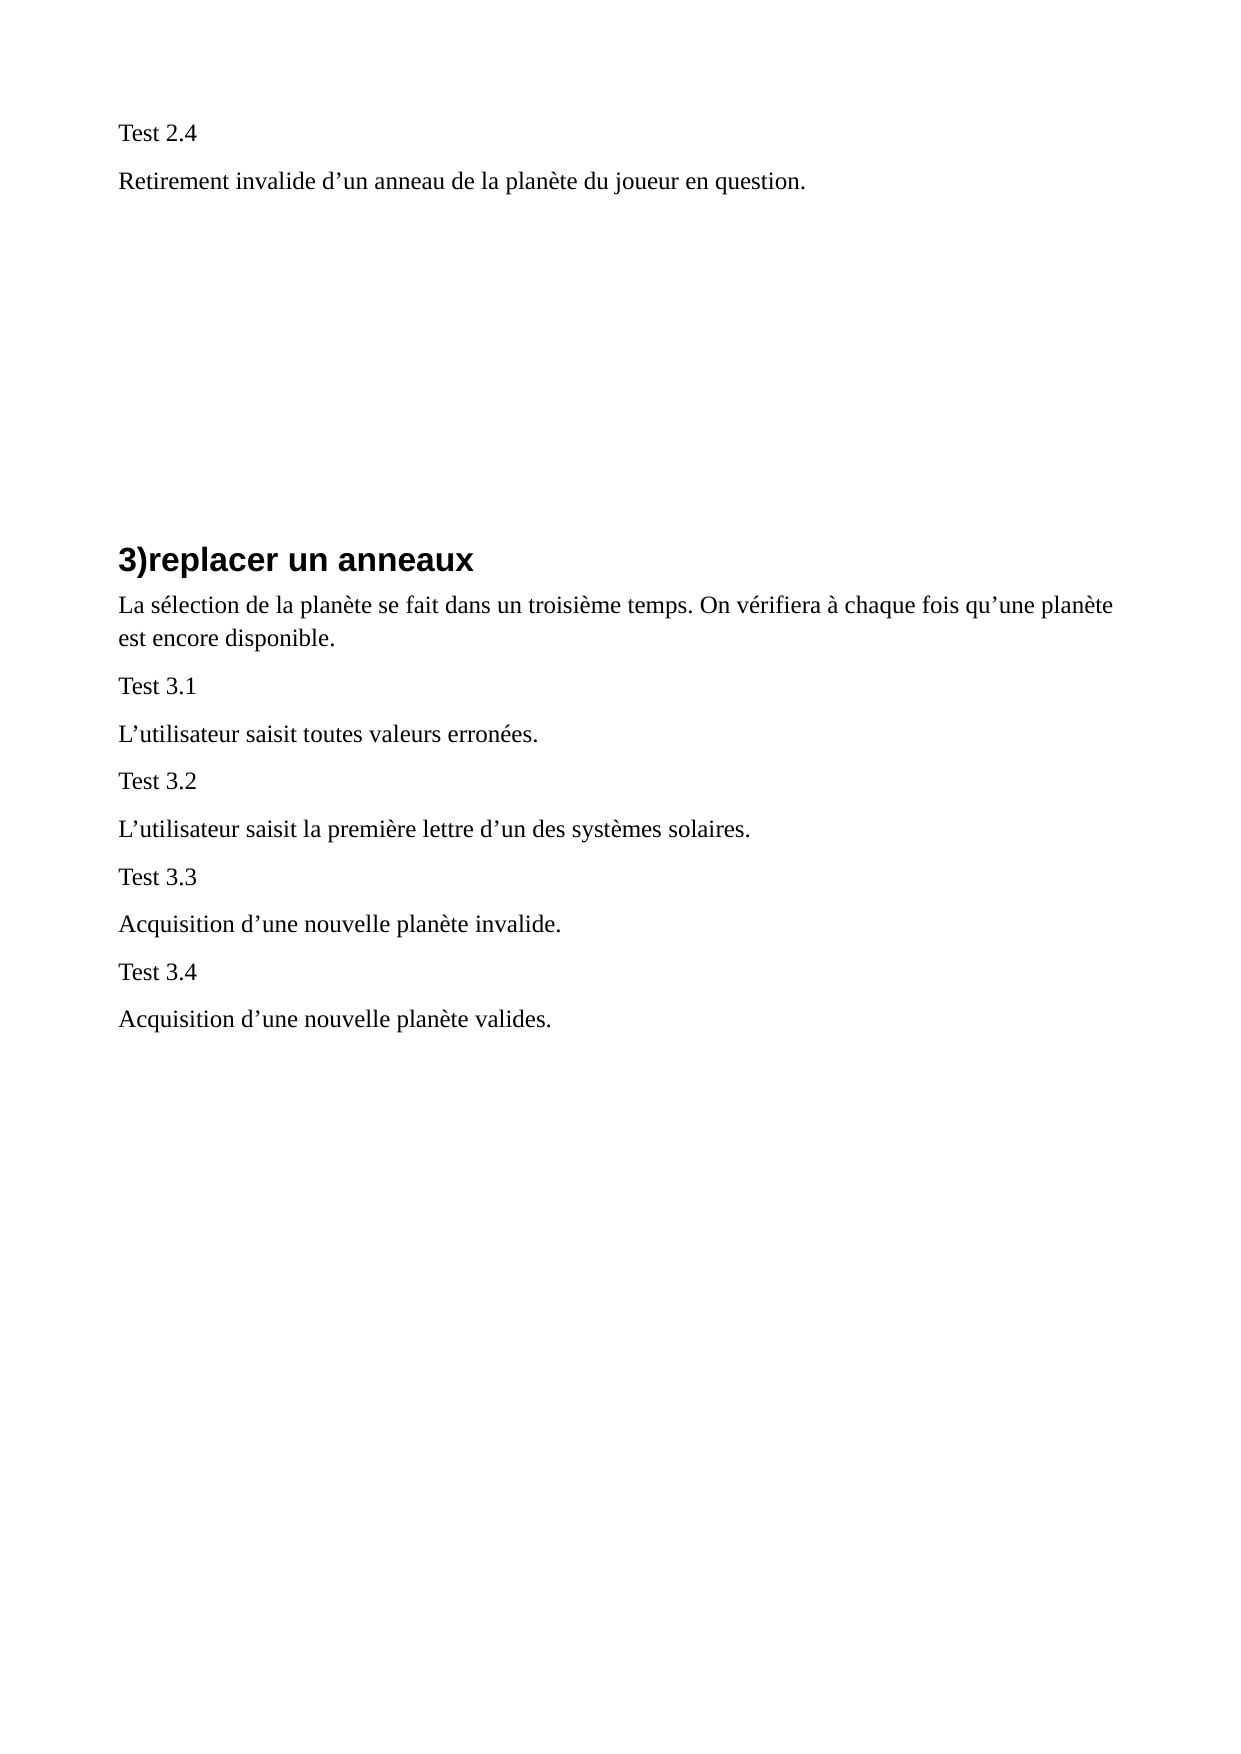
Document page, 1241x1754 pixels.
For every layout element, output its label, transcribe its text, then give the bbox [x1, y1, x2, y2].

text Retirement invalide d’un anneau de la planète du joueur en question. [118, 166, 1122, 194]
text Test 3.4 [118, 957, 1122, 986]
text L’utilisateur saisit la première lettre d’un des systèmes solaires. [118, 814, 1122, 843]
text Test 3.1 [118, 671, 1122, 700]
text Acquisition d’une nouvelle planète valides. [118, 1004, 1122, 1033]
subtitle 3)replacer un anneaux [118, 539, 1122, 578]
text Test 3.2 [118, 766, 1122, 795]
text Test 2.4 [118, 118, 1122, 147]
text Acquisition d’une nouvelle planète invalide. [118, 909, 1122, 938]
text L’utilisateur saisit toutes valeurs erronées. [118, 719, 1122, 747]
text La sélection de la planète se fait dans un troisième temps. On vérifiera à chaque fois qu’une planète est encore disponible. [118, 591, 1122, 652]
text Test 3.3 [118, 862, 1122, 890]
